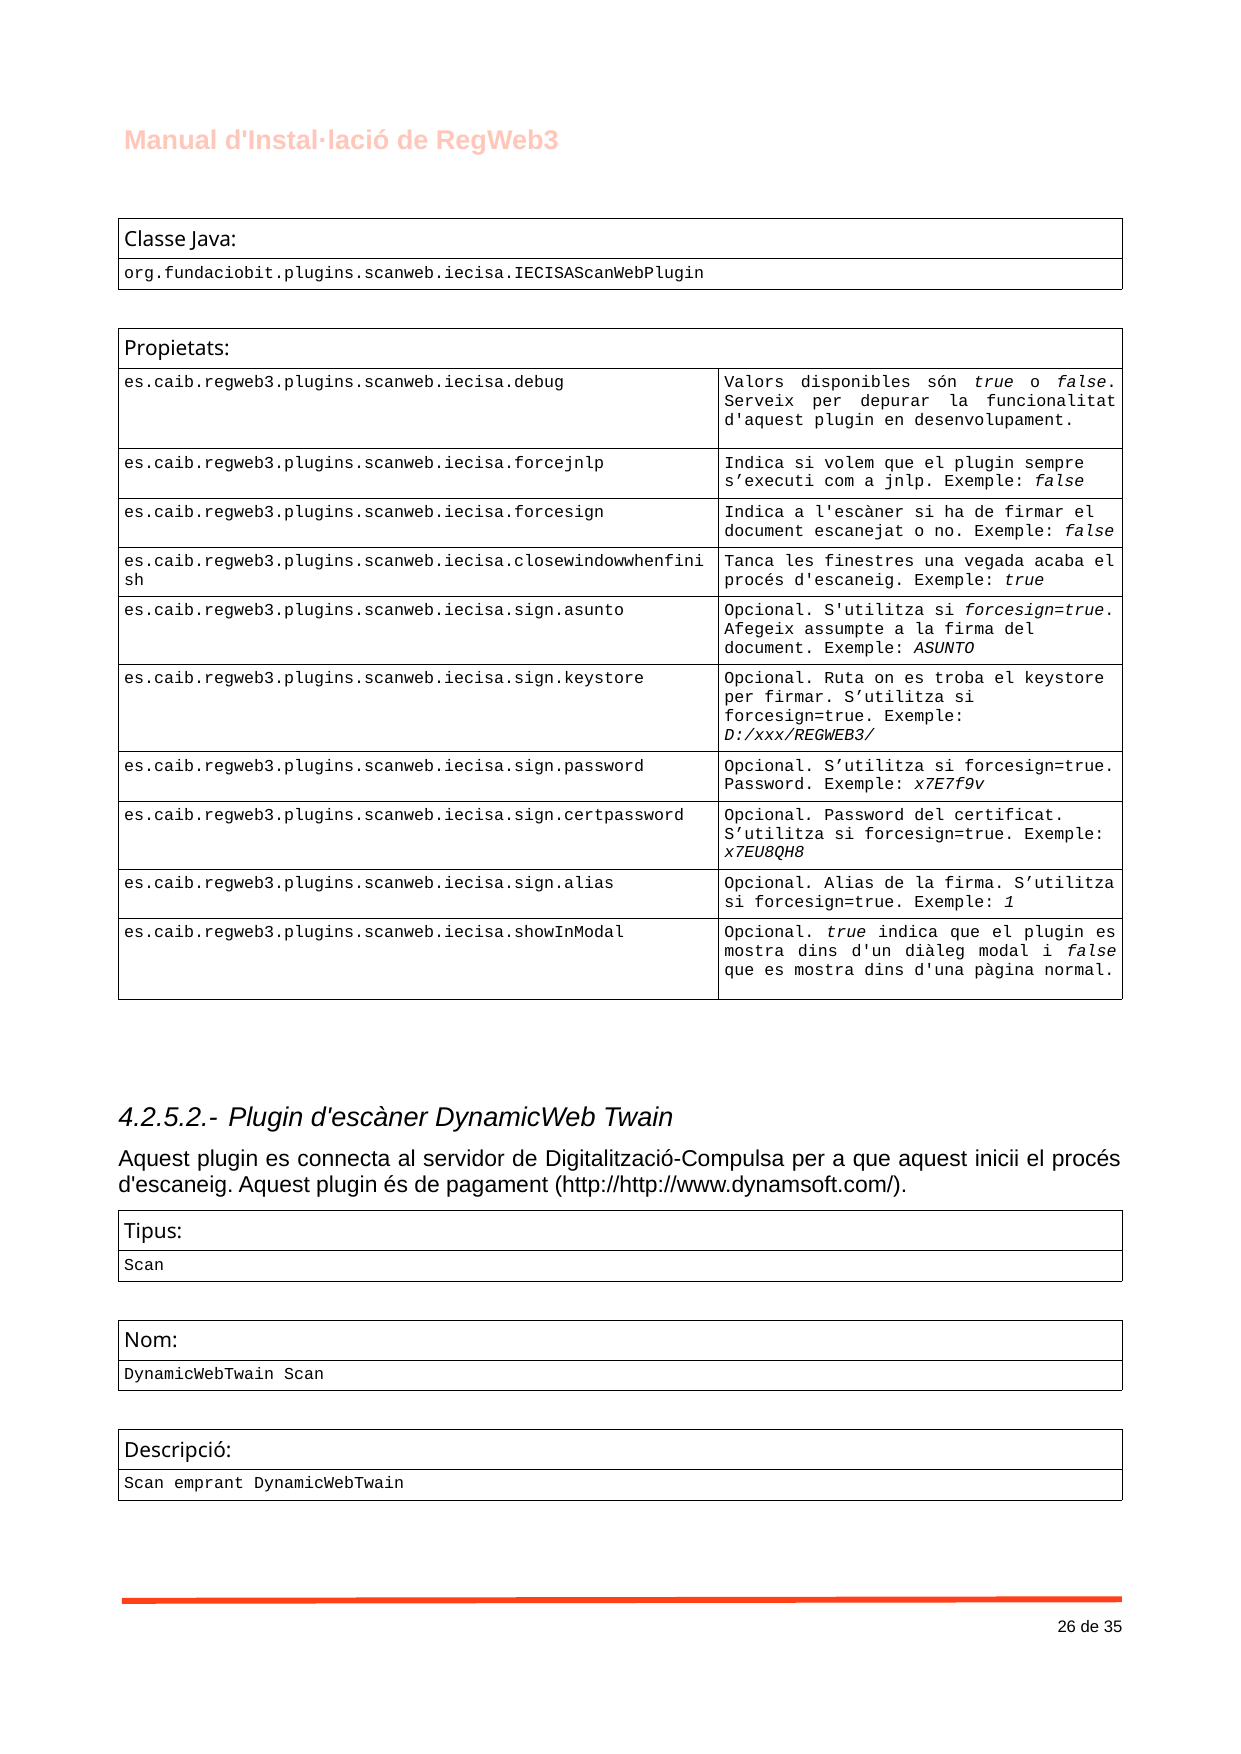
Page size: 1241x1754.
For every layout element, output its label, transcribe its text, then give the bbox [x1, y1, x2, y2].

table_cell Scan emprant DynamicWebTwain [119, 1470, 1122, 1499]
table_header Propietats: [119, 329, 1122, 368]
table_header Classe Java: [119, 219, 1122, 258]
table_cell Opcional. S'utilitza si forcesign=true. Afegeix assumpte a la firma del document. Exemple: ASUNTO [719, 597, 1122, 664]
table_cell Opcional. Password del certificat. S’utilitza si forcesign=true. Exemple: x7EU8QH8 [719, 802, 1122, 869]
table_cell Opcional. Alias de la firma. S’utilitza si forcesign=true. Exemple: 1 [719, 870, 1122, 918]
table_cell es.caib.regweb3.plugins.scanweb.iecisa.sign.asunto [119, 597, 718, 664]
table_header Descripció: [119, 1430, 1122, 1469]
table_cell Opcional. S’utilitza si forcesign=true. Password. Exemple: x7E7f9v [719, 752, 1122, 801]
table_cell es.caib.regweb3.plugins.scanweb.iecisa.closewindowwhenfinish [119, 548, 718, 596]
table_cell Opcional. true indica que el plugin es mostra dins d'un diàleg modal i false que es mostra dins d'una pàgina normal. [719, 919, 1122, 998]
table_header Nom: [119, 1321, 1122, 1360]
table_cell es.caib.regweb3.plugins.scanweb.iecisa.sign.keystore [119, 665, 718, 751]
table_cell Indica a l'escàner si ha de firmar el document escanejat o no. Exemple: false [719, 499, 1122, 547]
table_cell DynamicWebTwain Scan [119, 1361, 1122, 1390]
table_cell es.caib.regweb3.plugins.scanweb.iecisa.debug [119, 369, 718, 448]
table_cell es.caib.regweb3.plugins.scanweb.iecisa.sign.alias [119, 870, 718, 918]
table_cell Opcional. Ruta on es troba el keystore per firmar. S’utilitza si forcesign=true. Exemple: D:/xxx/REGWEB3/ [719, 665, 1122, 751]
table_cell es.caib.regweb3.plugins.scanweb.iecisa.forcesign [119, 499, 718, 547]
table_cell es.caib.regweb3.plugins.scanweb.iecisa.sign.certpassword [119, 802, 718, 869]
table_cell Tanca les finestres una vegada acaba el procés d'escaneig. Exemple: true [719, 548, 1122, 596]
text Aquest plugin es connecta al servidor de Digitalització-Compulsa per a que aquest inicii el procés d'escaneig. Aquest plugin és de pagament (http://http://www.dynamsoft.com/). [118, 1145, 1122, 1198]
table_cell org.fundaciobit.plugins.scanweb.iecisa.IECISAScanWebPlugin [119, 259, 1122, 289]
table_cell es.caib.regweb3.plugins.scanweb.iecisa.forcejnlp [119, 449, 718, 498]
table_cell Scan [119, 1251, 1122, 1281]
subtitle Plugin d'escàner DynamicWeb Twain [118, 1101, 1122, 1133]
table_cell es.caib.regweb3.plugins.scanweb.iecisa.sign.password [119, 752, 718, 801]
table_cell Indica si volem que el plugin sempre s’executi com a jnlp. Exemple: false [719, 449, 1122, 498]
table_header Tipus: [119, 1211, 1122, 1250]
table_cell es.caib.regweb3.plugins.scanweb.iecisa.showInModal [119, 919, 718, 998]
table_cell Valors disponibles són true o false. Serveix per depurar la funcionalitat d'aquest plugin en desenvolupament. [719, 369, 1122, 448]
